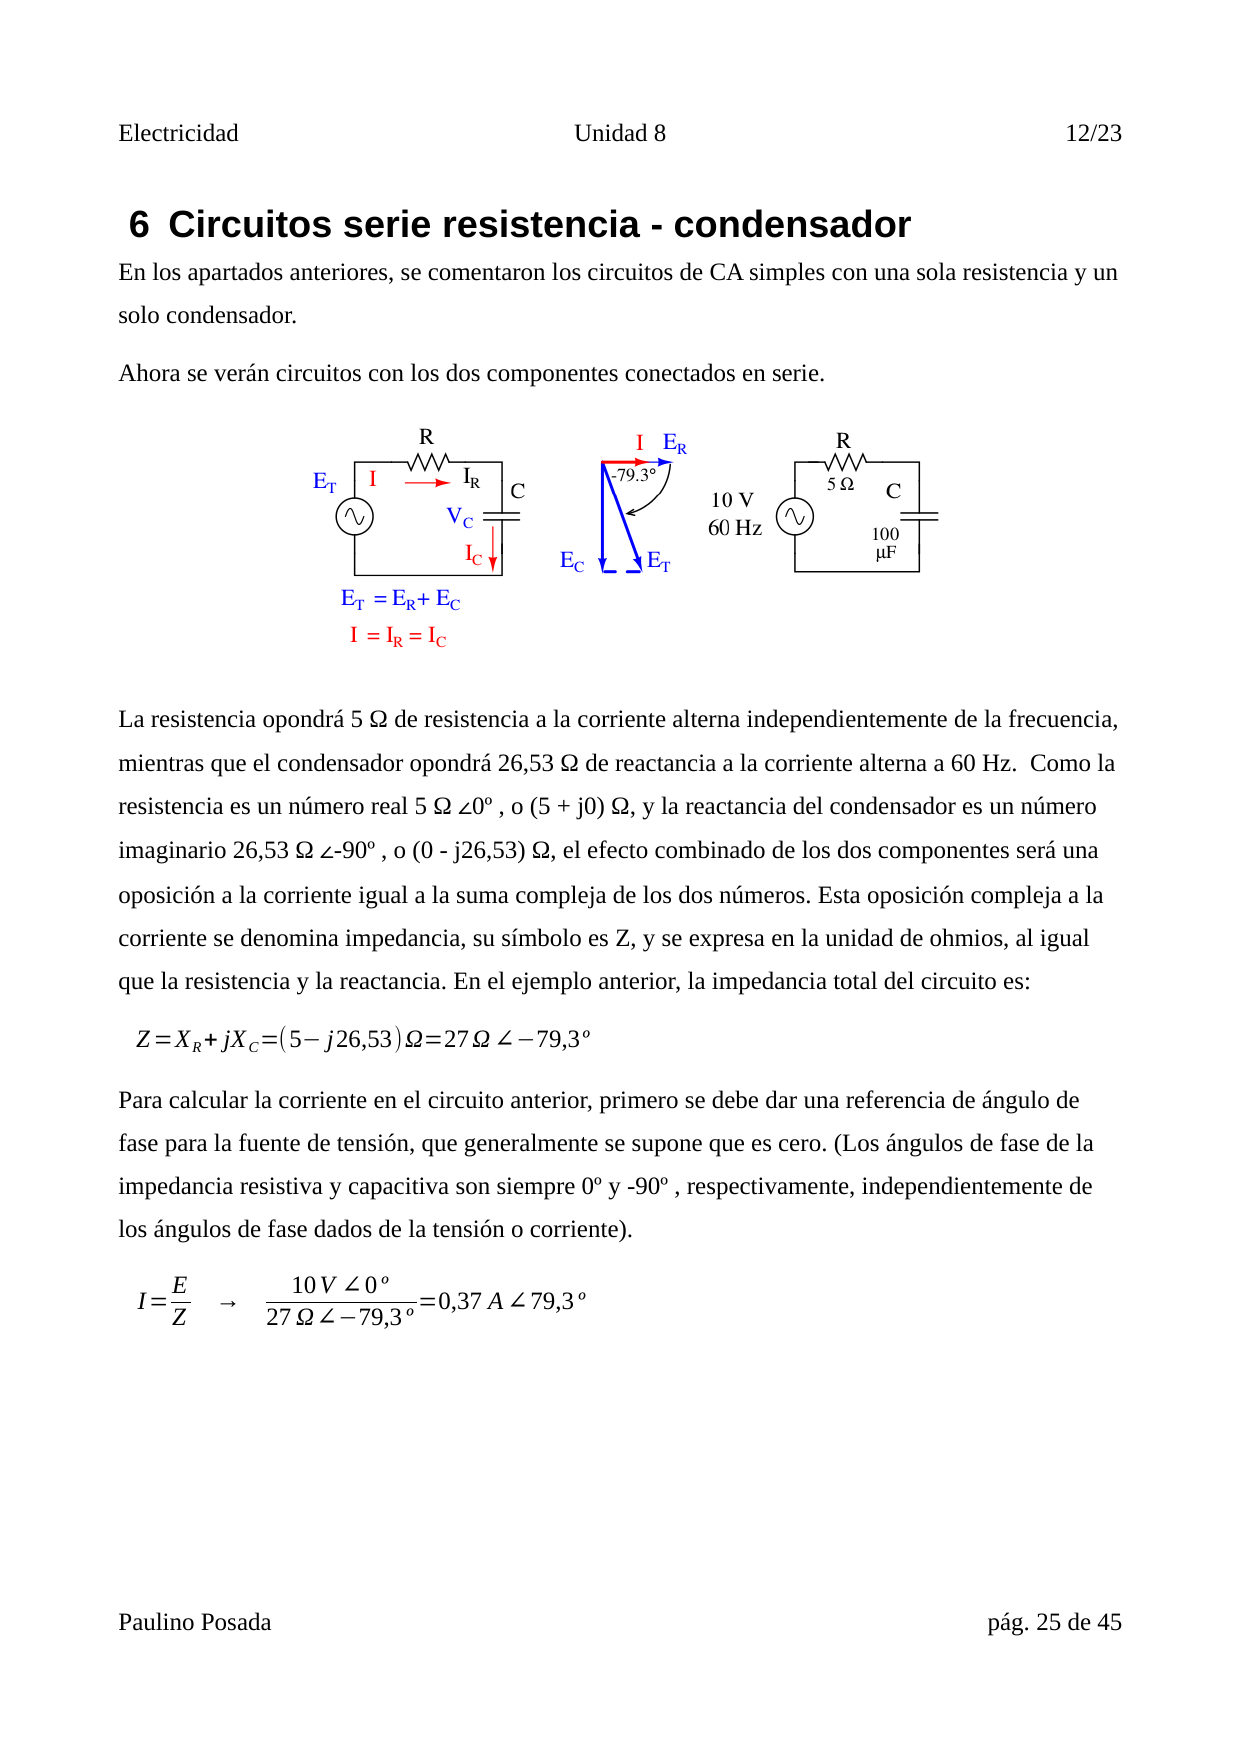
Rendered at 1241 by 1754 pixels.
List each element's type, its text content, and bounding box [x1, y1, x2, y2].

text → [118, 1272, 1122, 1331]
subtitle Circuitos serie resistencia - condensador [118, 201, 1122, 245]
text La resistencia opondrá 5 Ω de resistencia a la corriente alterna independientemente de la frecuencia, mientras que el condensador opondrá 26,53 Ω de reactancia a la corriente alterna a 60 Hz. Como la resistencia es un número real 5 Ω ∠0º , o (5 + j0) Ω, y la reactancia del condensador es un número imaginario 26,53 Ω ∠-90º , o (0 - j26,53) Ω, el efecto combinado de los dos componentes será una oposición a la corriente igual a la suma compleja de los dos números. Esta oposición compleja a la corriente se denomina impedancia, su símbolo es Z, y se expresa en la unidad de ohmios, al igual que la resistencia y la reactancia. En el ejemplo anterior, la impedancia total del circuito es: [118, 704, 1122, 995]
text Ahora se verán circuitos con los dos componentes conectados en serie. [118, 358, 1122, 387]
text Para calcular la corriente en el circuito anterior, primero se debe dar una referencia de ángulo de fase para la fuente de tensión, que generalmente se supone que es cero. (Los ángulos de fase de la impedancia resistiva y capacitiva son siempre 0º y -90º , respectivamente, independientemente de los ángulos de fase dados de la tensión o corriente). [118, 1085, 1122, 1243]
picture [295, 416, 945, 655]
text En los apartados anteriores, se comentaron los circuitos de CA simples con una sola resistencia y un solo condensador. [118, 257, 1122, 329]
